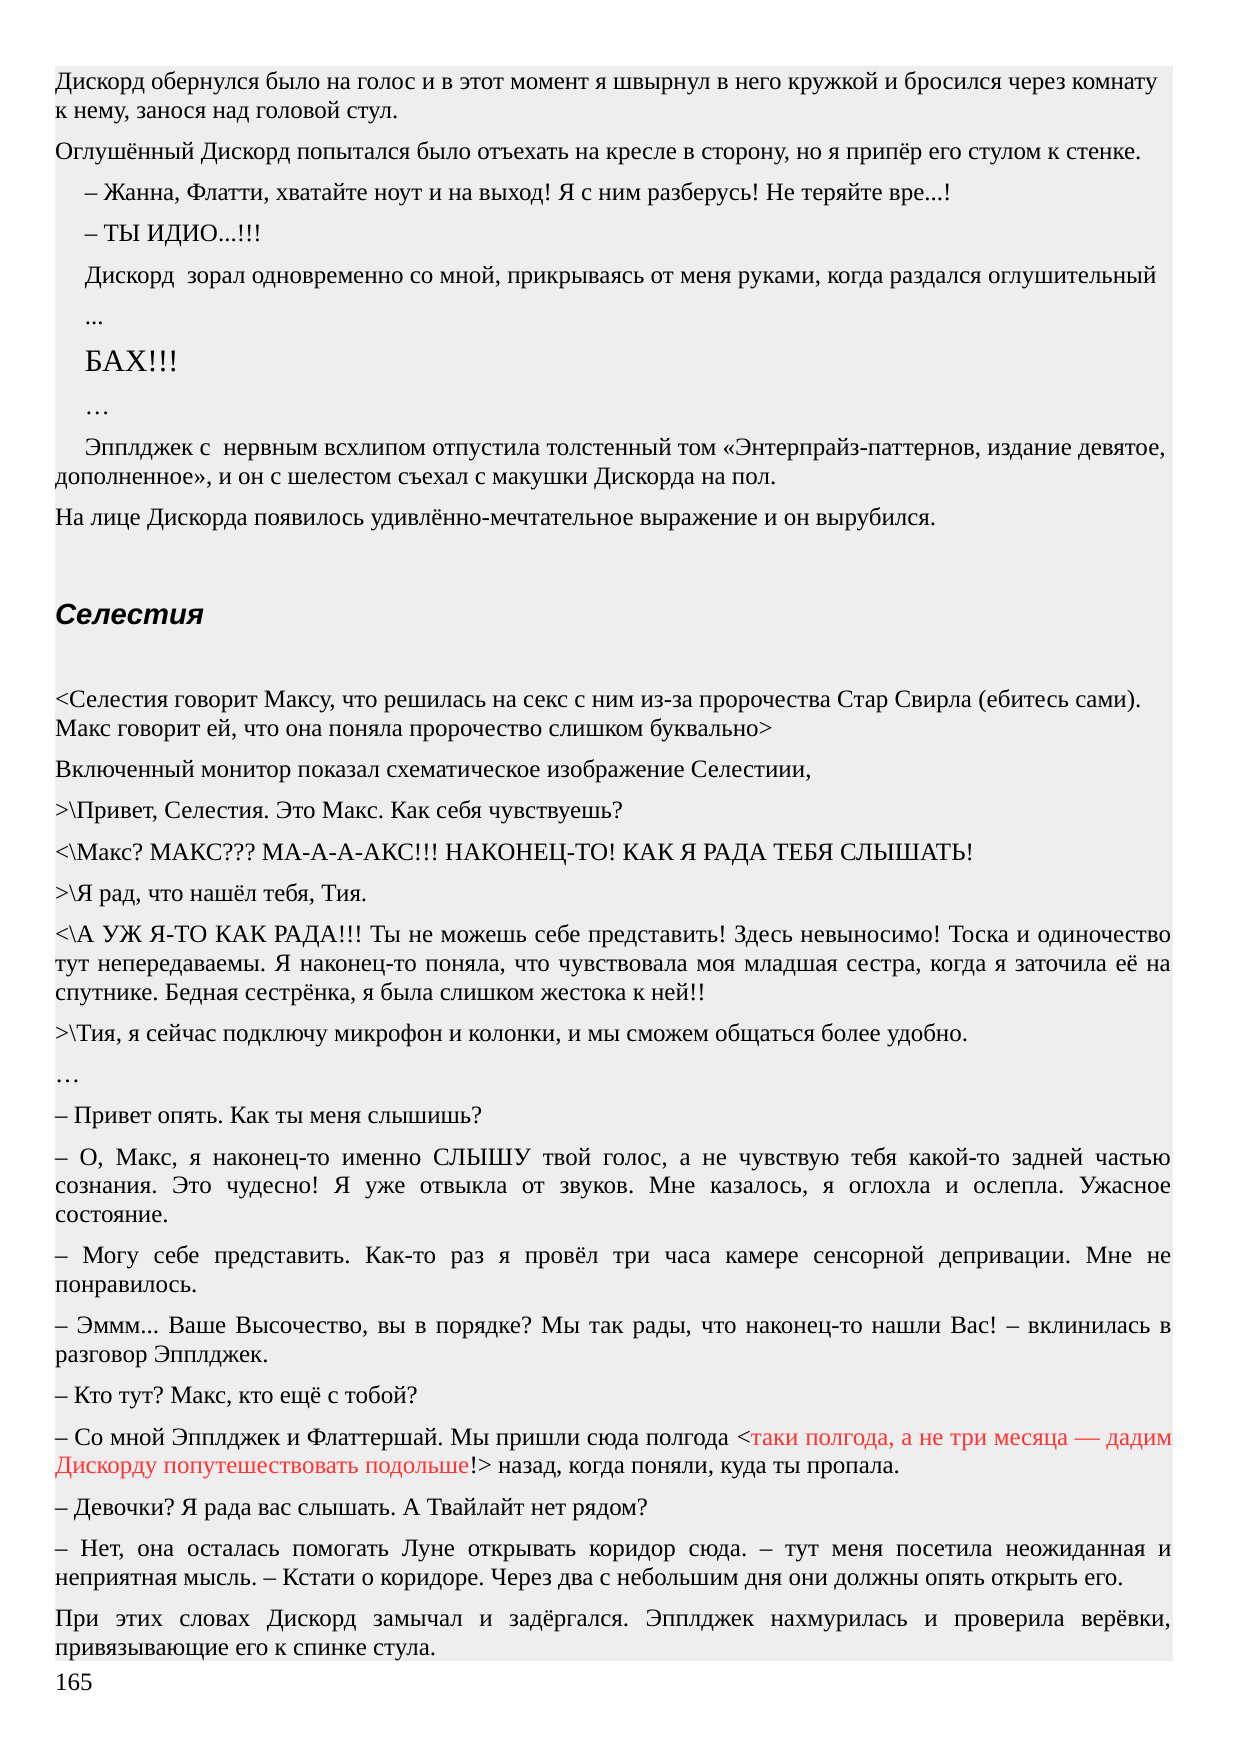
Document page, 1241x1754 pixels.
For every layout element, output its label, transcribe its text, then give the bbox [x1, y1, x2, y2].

text Эпплджек с нервным всхлипом отпустила толстенный том «Энтерпрайз-паттернов, издание девятое, дополненное», и он с шелестом съехал с макушки Дискорда на пол. [55, 432, 1173, 489]
text На лице Дискорда появилось удивлённо-мечтательное выражение и он вырубился. [55, 502, 1173, 531]
text – Девочки? Я рада вас слышать. А Твайлайт нет рядом? [55, 1492, 1173, 1521]
text Включенный монитор показал схематическое изображение Селестиии, [55, 754, 1173, 783]
text >\Привет, Селестия. Это Макс. Как себя чувствуешь? [55, 796, 1173, 824]
text – Кто тут? Макс, кто ещё с тобой? [55, 1381, 1173, 1409]
text – Привет опять. Как ты меня слышишь? [55, 1101, 1173, 1129]
text – Жанна, Флатти, хватайте ноут и на выход! Я с ним разберусь! Не теряйте вре...! [55, 177, 1173, 206]
text <\А УЖ Я-ТО КАК РАДА!!! Ты не можешь себе представить! Здесь невыносимо! Тоска и одиночество тут непередаваемы. Я наконец-то поняла, что чувствовала моя младшая сестра, когда я заточила её на спутнике. Бедная сестрёнка, я была слишком жестока к ней!! [55, 919, 1173, 1006]
text – Эммм... Ваше Высочество, вы в порядке? Мы так рады, что наконец-то нашли Вас! – вклинилась в разговор Эпплджек. [55, 1311, 1173, 1368]
text … [55, 391, 1173, 419]
text – Нет, она осталась помогать Луне открывать коридор сюда. – тут меня посетила неожиданная и неприятная мысль. – Кстати о коридоре. Через два с небольшим дня они должны опять открыть его. [55, 1533, 1173, 1591]
text – Со мной Эпплджек и Флаттершай. Мы пришли сюда полгода <таки полгода, а не три месяца — дадим Дискорду попутешествовать подольше!> назад, когда поняли, куда ты пропала. [55, 1422, 1173, 1479]
text >\Тия, я сейчас подключу микрофон и колонки, и мы сможем общаться более удобно. [55, 1018, 1173, 1047]
text При этих словах Дискорд замычал и задёргался. Эпплджек нахмурилась и проверила верёвки, привязывающие его к спинке стула. [55, 1603, 1173, 1661]
text БАХ!!! [55, 342, 1173, 378]
text – Могу себе представить. Как-то раз я провёл три часа камере сенсорной депривации. Мне не понравилось. [55, 1241, 1173, 1298]
list Дискорд обернулся было на голос и в этот момент я швырнул в него кружкой и бросился через комнату к нему, занося над головой стул. [55, 66, 1173, 123]
text >\Я рад, что нашёл тебя, Тия. [55, 878, 1173, 907]
text <\Макс? МАКС??? МА-А-А-АКС!!! НАКОНЕЦ-ТО! КАК Я РАДА ТЕБЯ СЛЫШАТЬ! [55, 837, 1173, 866]
subtitle Селестия [55, 597, 1173, 631]
text ... [55, 301, 1173, 330]
text Оглушённый Дискорд попытался было отъехать на кресле в сторону, но я припёр его стулом к стенке. [55, 136, 1173, 165]
text – О, Макс, я наконец-то именно СЛЫШУ твой голос, а не чувствую тебя какой-то задней частью сознания. Это чудесно! Я уже отвыкла от звуков. Мне казалось, я оглохла и ослепла. Ужасное состояние. [55, 1142, 1173, 1228]
text <Селестия говорит Максу, что решилась на секс с ним из-за пророчества Стар Свирла (ебитесь сами). Макс говорит ей, что она поняла пророчество слишком буквально> [55, 684, 1173, 742]
text – ТЫ ИДИО...!!! [55, 218, 1173, 247]
text … [55, 1059, 1173, 1088]
text Дискорд зорал одновременно со мной, прикрываясь от меня руками, когда раздался оглушительный [55, 260, 1173, 288]
